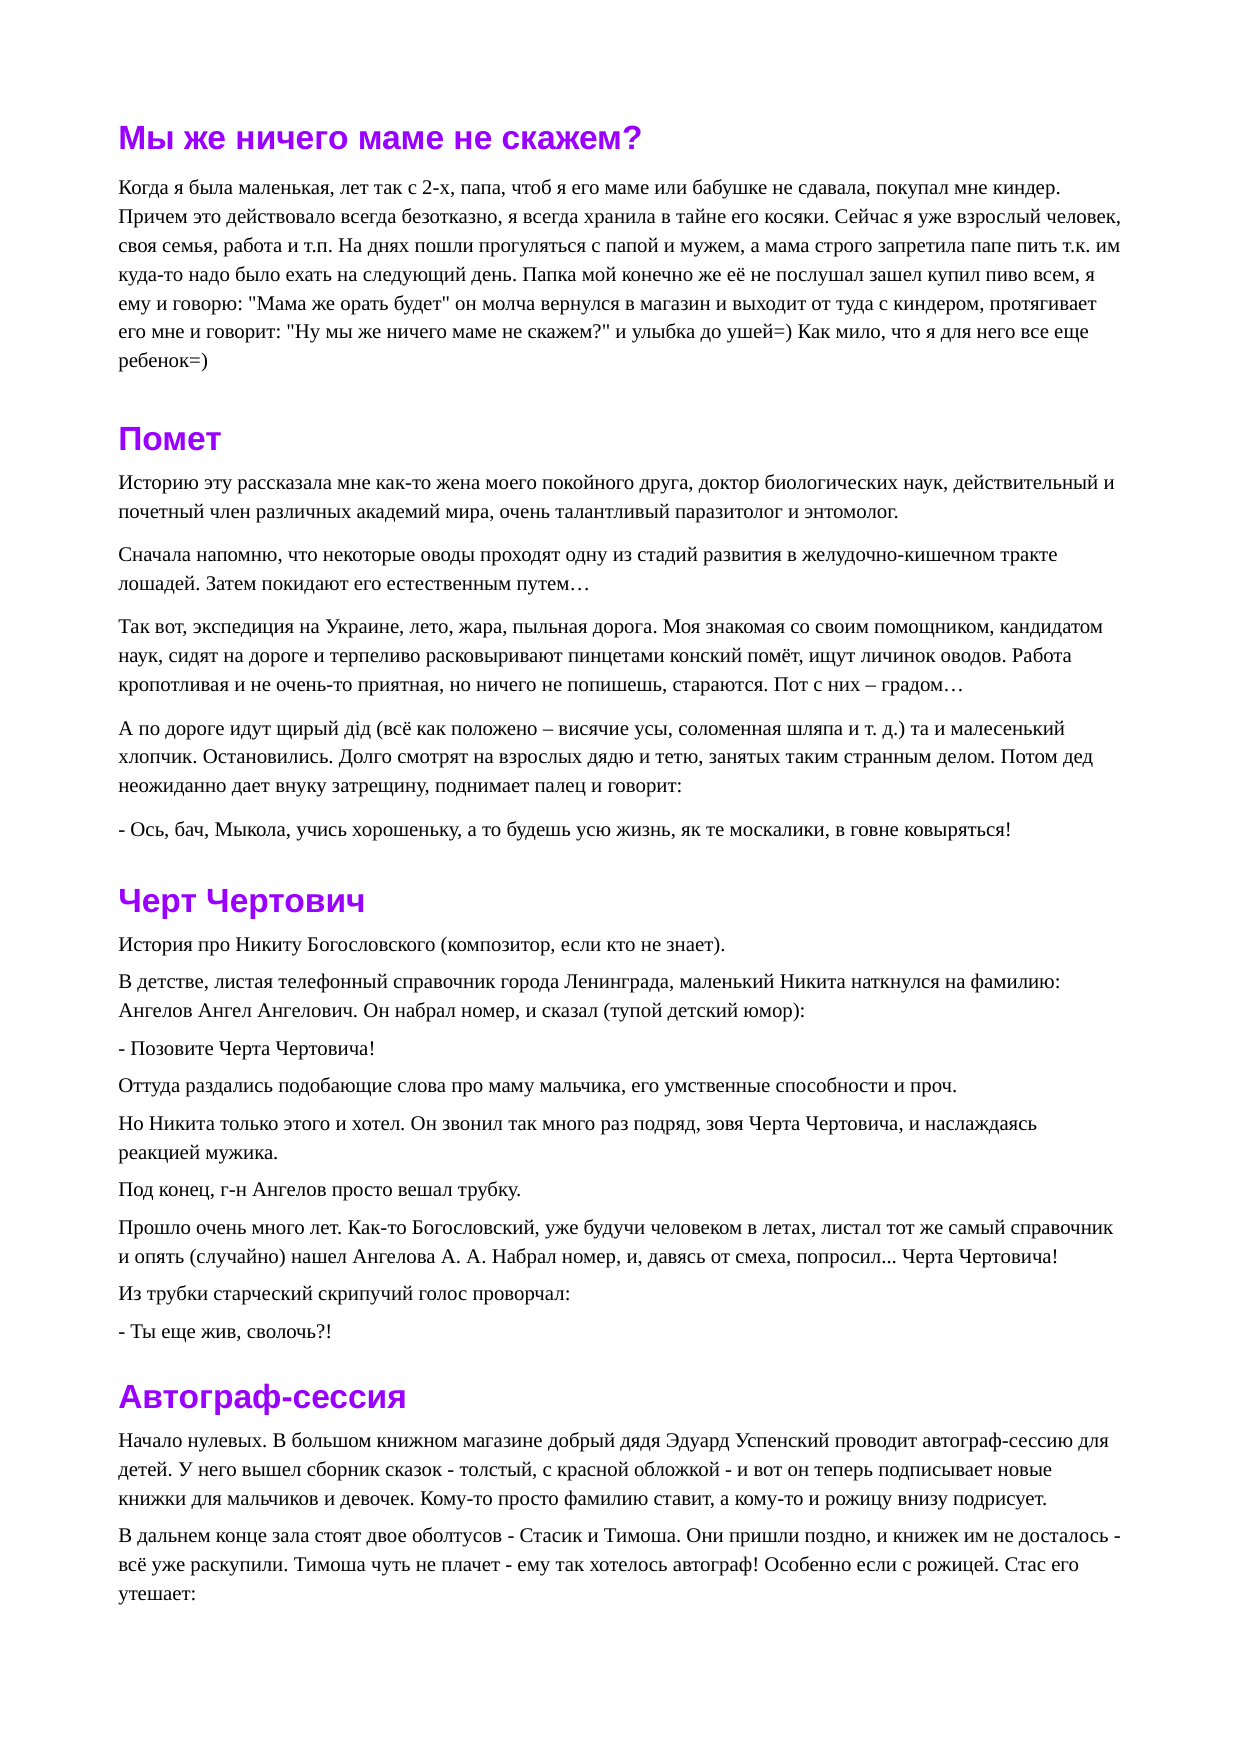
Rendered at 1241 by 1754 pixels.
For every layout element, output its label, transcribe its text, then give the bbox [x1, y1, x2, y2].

text - Позовите Черта Чертовича! [118, 1036, 1122, 1060]
text А по дороге идут щирый дiд (всё как положено – висячие усы, соломенная шляпа и т. д.) та и малесенький хлопчик. Остановились. Долго смотрят на взрослых дядю и тетю, занятых таким странным делом. Потом дед неожиданно дает внуку затрещину, поднимает палец и говорит: [118, 715, 1122, 797]
subtitle Автограф-сессия [118, 1377, 1122, 1416]
text Но Никита только этого и хотел. Он звонил так много раз подряд, зовя Черта Чертовича, и наслаждаясь реакцией мужика. [118, 1111, 1122, 1164]
text Историю эту рассказала мне как-то жена моего покойного друга, доктор биологических наук, действительный и почетный член различных академий мира, очень талантливый паразитолог и энтомолог. [118, 470, 1122, 523]
text - Ось, бач, Мыкола, учись хорошеньку, а то будешь усю жизнь, як те москалики, в говне ковыряться! [118, 817, 1122, 841]
text Сначала напомню, что некоторые оводы проходят одну из стадий развития в желудочно-кишечном тракте лошадей. Затем покидают его естественным путем… [118, 542, 1122, 595]
subtitle Помет [118, 418, 1122, 457]
subtitle Мы же ничего маме не скажем? [118, 118, 1122, 157]
text - Ты еще жив, сволочь?! [118, 1318, 1122, 1343]
text В детстве, листая телефонный справочник города Ленинграда, маленький Никита наткнулся на фамилию: Ангелов Ангел Ангелович. Он набрал номер, и сказал (тупой детский юмор): [118, 969, 1122, 1022]
text В дальнем конце зала стоят двое оболтусов - Стасик и Тимоша. Они пришли поздно, и книжек им не досталось - всё уже раскупили. Тимоша чуть не плачет - ему так хотелось автограф! Особенно если с рожицей. Стас его утешает: [118, 1523, 1122, 1605]
text Оттуда раздались подобающие слова про маму мальчика, его умственные способности и проч. [118, 1073, 1122, 1097]
text Начало нулевых. В большом книжном магазине добрый дядя Эдуард Успенский проводит автограф-сессию для детей. У него вышел сборник сказок - толстый, с красной обложкой - и вот он теперь подписывает новые книжки для мальчиков и девочек. Кому-то просто фамилию ставит, а кому-то и рожицу внизу подрисует. [118, 1428, 1122, 1510]
text Когда я была маленькая, лет так с 2-х, папа, чтоб я его маме или бабушке не сдавала, покупал мне киндер. Причем это действовало всегда безотказно, я всегда хранила в тайне его косяки. Сейчас я уже взрослый человек, своя семья, работа и т.п. На днях пошли прогуляться с папой и мужем, а мама строго запретила папе пить т.к. им куда-то надо было ехать на следующий день. Папка мой конечно же её не послушал зашел купил пиво всем, я ему и говорю: "Мама же орать будет" он молча вернулся в магазин и выходит от туда с киндером, протягивает его мне и говорит: "Ну мы же ничего маме не скажем?" и улыбка до ушей=) Как мило, что я для него все еще ребенок=) [118, 175, 1122, 372]
text Так вот, экспедиция на Украине, лето, жара, пыльная дорога. Моя знакомая со своим помощником, кандидатом наук, сидят на дороге и терпеливо расковыривают пинцетами конский помёт, ищут личинок оводов. Работа кропотливая и не очень-то приятная, но ничего не попишешь, стараются. Пот с них – градом… [118, 614, 1122, 696]
text Прошло очень много лет. Как-то Богословский, уже будучи человеком в летах, листал тот же самый справочник и опять (случайно) нашел Ангелова А. А. Набрал номер, и, давясь от смеха, попросил... Черта Чертовича! [118, 1215, 1122, 1268]
text История про Никиту Богословского (композитор, если кто не знает). [118, 932, 1122, 956]
text Из трубки старческий скрипучий голос проворчал: [118, 1281, 1122, 1305]
text Под конец, г-н Ангелов просто вешал трубку. [118, 1177, 1122, 1201]
subtitle Черт Чертович [118, 881, 1122, 919]
